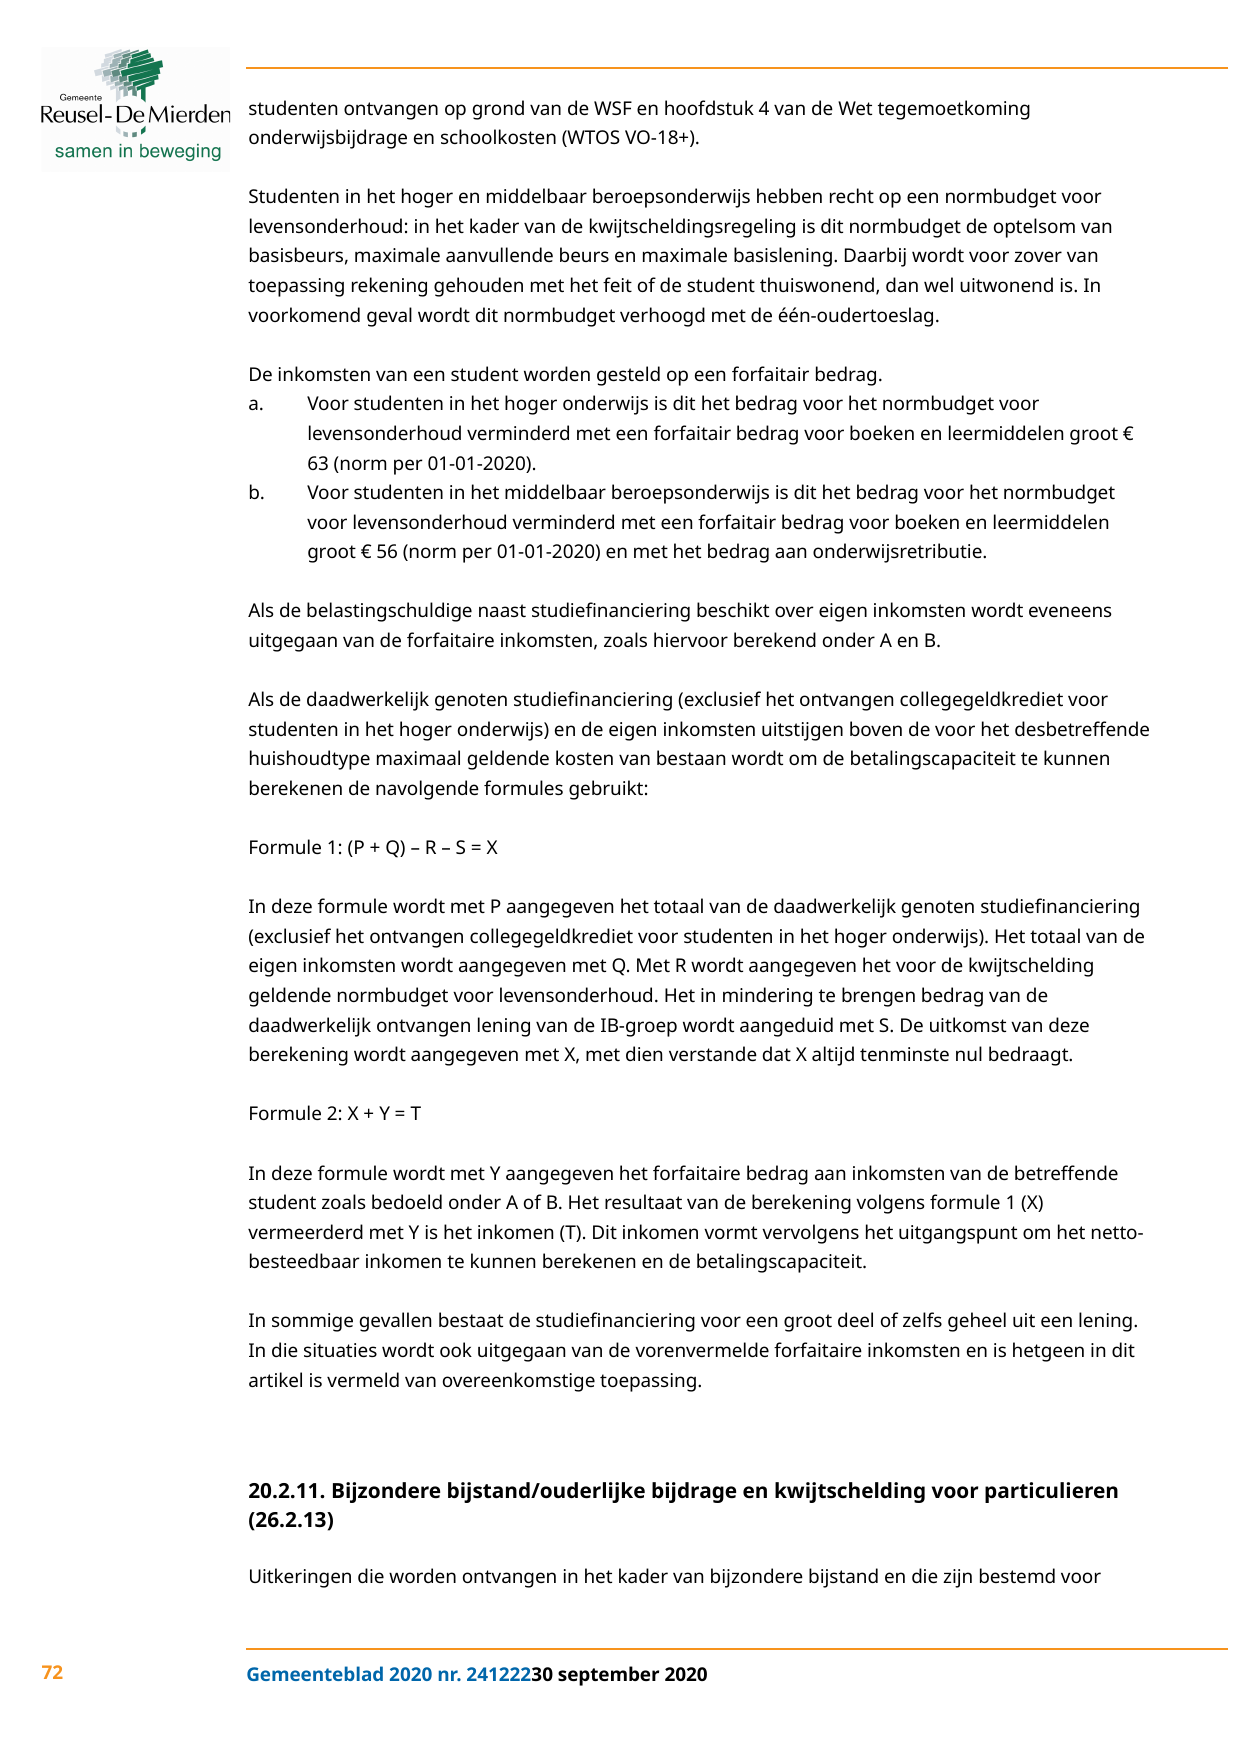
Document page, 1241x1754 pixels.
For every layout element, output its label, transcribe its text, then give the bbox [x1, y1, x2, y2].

text In sommige gevallen bestaat de studiefinanciering voor een groot deel of zelfs geheel uit een lening. In die situaties wordt ook uitgegaan van de vorenvermelde forfaitaire inkomsten en is hetgeen in dit artikel is vermeld van overeenkomstige toepassing. [248, 1308, 1152, 1393]
text 20.2.11. Bijzondere bijstand/ouderlijke bijdrage en kwijtschelding voor particulieren (26.2.13) [248, 1476, 1152, 1533]
text Studenten in het hoger en middelbaar beroepsonderwijs hebben recht op een normbudget voor levensonderhoud: in het kader van de kwijtscheldingsregeling is dit normbudget de optelsom van basisbeurs, maximale aanvullende beurs en maximale basislening. Daarbij wordt voor zover van toepassing rekening gehouden met het feit of de student thuiswonend, dan wel uitwonend is. In voorkomend geval wordt dit normbudget verhoogd met de één-oudertoeslag. [248, 183, 1152, 328]
text studenten ontvangen op grond van de WSF en hoofdstuk 4 van de Wet tegemoetkoming onderwijsbijdrage en schoolkosten (WTOS VO-18+). [248, 95, 1152, 150]
list Voor studenten in het middelbaar beroepsonderwijs is dit het bedrag voor het normbudget voor levensonderhoud verminderd met een forfaitair bedrag voor boeken en leermiddelen groot € 56 (norm per 01-01-2020) en met het bedrag aan onderwijsretributie. [248, 479, 1152, 564]
picture [41, 47, 231, 172]
text In deze formule wordt met Y aangegeven het forfaitaire bedrag aan inkomsten van de betreffende student zoals bedoeld onder A of B. Het resultaat van de berekening volgens formule 1 (X) vermeerderd met Y is het inkomen (T). Dit inkomen vormt vervolgens het uitgangspunt om het netto-besteedbaar inkomen te kunnen berekenen en de betalingscapaciteit. [248, 1160, 1152, 1274]
text Formule 2: X + Y = T [248, 1101, 1152, 1126]
text Uitkeringen die worden ontvangen in het kader van bijzondere bijstand en die zijn bestemd voor [248, 1563, 1152, 1589]
text Als de daadwerkelijk genoten studiefinanciering (exclusief het ontvangen collegegeldkrediet voor studenten in het hoger onderwijs) en de eigen inkomsten uitstijgen boven de voor het desbetreffende huishoudtype maximaal geldende kosten van bestaan wordt om de betalingscapaciteit te kunnen berekenen de navolgende formules gebruikt: [248, 686, 1152, 801]
text De inkomsten van een student worden gesteld op een forfaitair bedrag. [248, 361, 1152, 387]
text Als de belastingschuldige naast studiefinanciering beschikt over eigen inkomsten wordt eveneens uitgegaan van de forfaitaire inkomsten, zoals hiervoor berekend onder A en B. [248, 598, 1152, 653]
list Voor studenten in het hoger onderwijs is dit het bedrag voor het normbudget voor levensonderhoud verminderd met een forfaitair bedrag voor boeken en leermiddelen groot € 63 (norm per 01-01-2020). [248, 391, 1152, 476]
text Formule 1: (P + Q) – R – S = X [248, 834, 1152, 860]
text In deze formule wordt met P aangegeven het totaal van de daadwerkelijk genoten studiefinanciering (exclusief het ontvangen collegegeldkrediet voor studenten in het hoger onderwijs). Het totaal van de eigen inkomsten wordt aangegeven met Q. Met R wordt aangegeven het voor de kwijtschelding geldende normbudget voor levensonderhoud. Het in mindering te brengen bedrag van de daadwerkelijk ontvangen lening van de IB-groep wordt aangeduid met S. De uitkomst van deze berekening wordt aangegeven met X, met dien verstande dat X altijd tenminste nul bedraagt. [248, 893, 1152, 1067]
